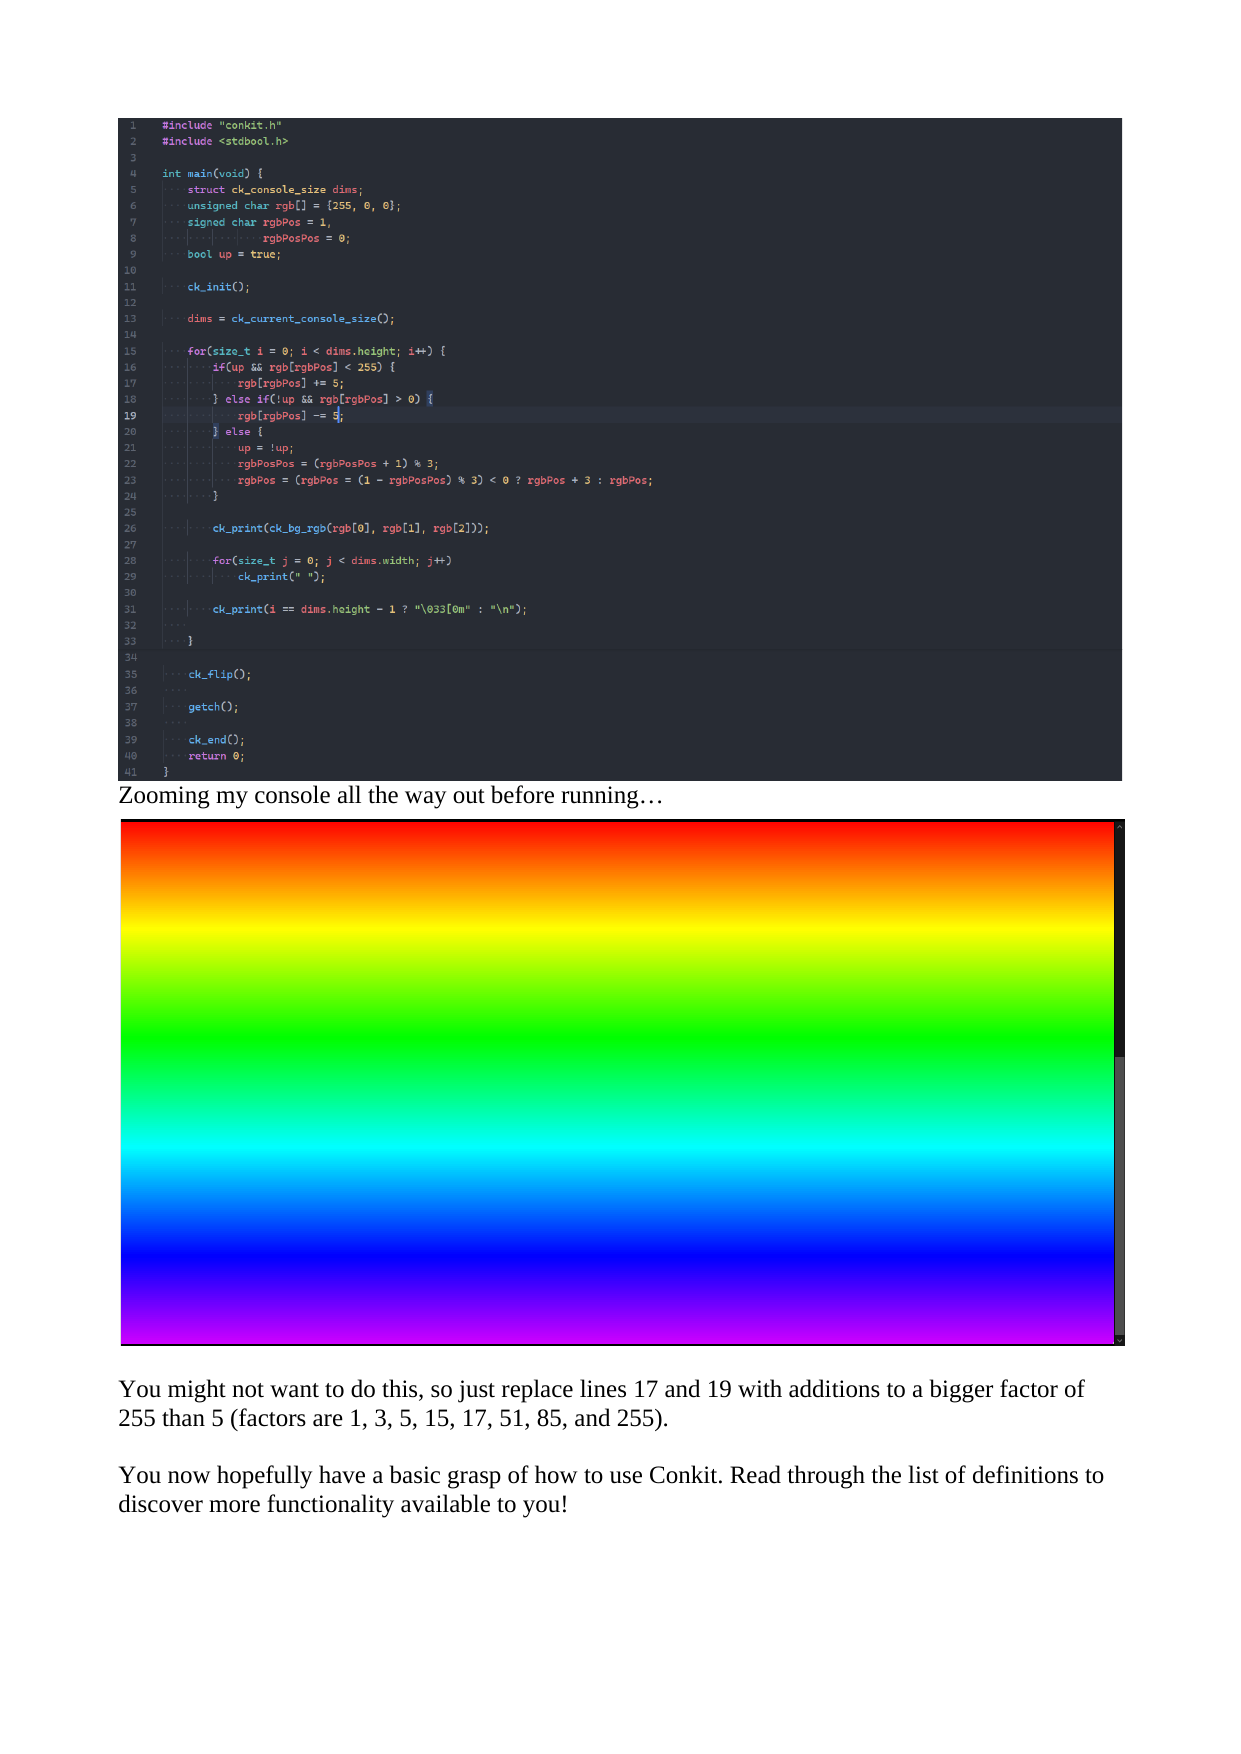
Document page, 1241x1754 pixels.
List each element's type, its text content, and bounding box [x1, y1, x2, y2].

text Zooming my console all the way out before running… [118, 781, 1122, 809]
text You might not want to do this, so just replace lines 17 and 19 with additions to a bigger factor of 255 than 5 (factors are 1, 3, 5, 15, 17, 51, 85, and 255). [118, 1374, 1122, 1432]
text You now hopefully have a basic grasp of how to use Conkit. Read through the list of definitions to discover more functionality available to you! [118, 1460, 1122, 1518]
picture [118, 118, 1123, 781]
picture [120, 819, 1125, 1346]
